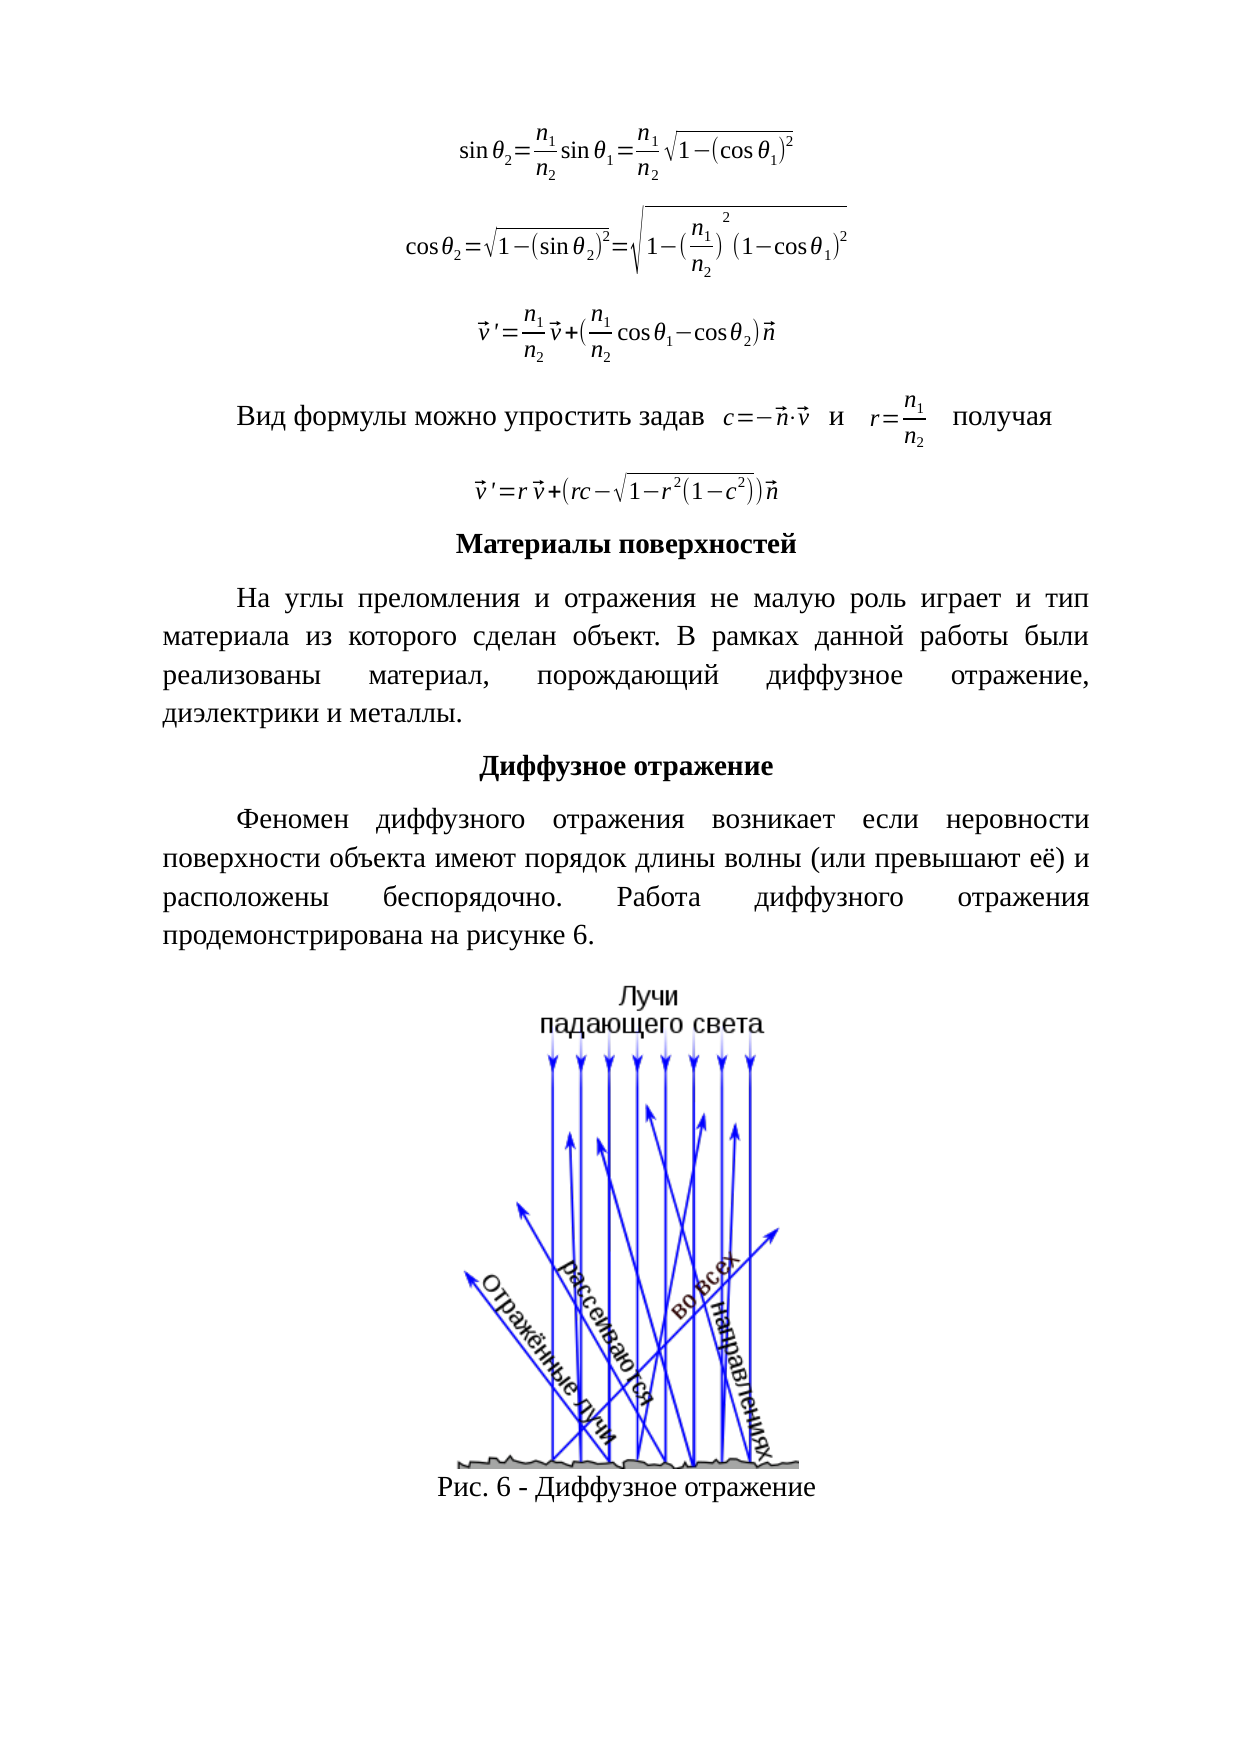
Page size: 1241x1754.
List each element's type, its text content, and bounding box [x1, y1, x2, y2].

text На углы преломления и отражения не малую роль играет и тип материала из которого сделан объект. В рамках данной работы были реализованы материал, порождающий диффузное отражение, диэлектрики и металлы. [162, 580, 1090, 729]
picture [453, 982, 799, 1469]
text Диффузное отражение [162, 748, 1090, 782]
text Материалы поверхностей [162, 527, 1090, 560]
text Феномен диффузного отражения возникает если неровности поверхности объекта имеют порядок длины волны (или превышают её) и расположены беспорядочно. Работа диффузного отражения продемонстрирована на рисунке 6. [162, 802, 1090, 951]
text Вид формулы можно упростить задави получая [162, 386, 1090, 452]
text Рис. 6 - Диффузное отражение [437, 1469, 816, 1502]
